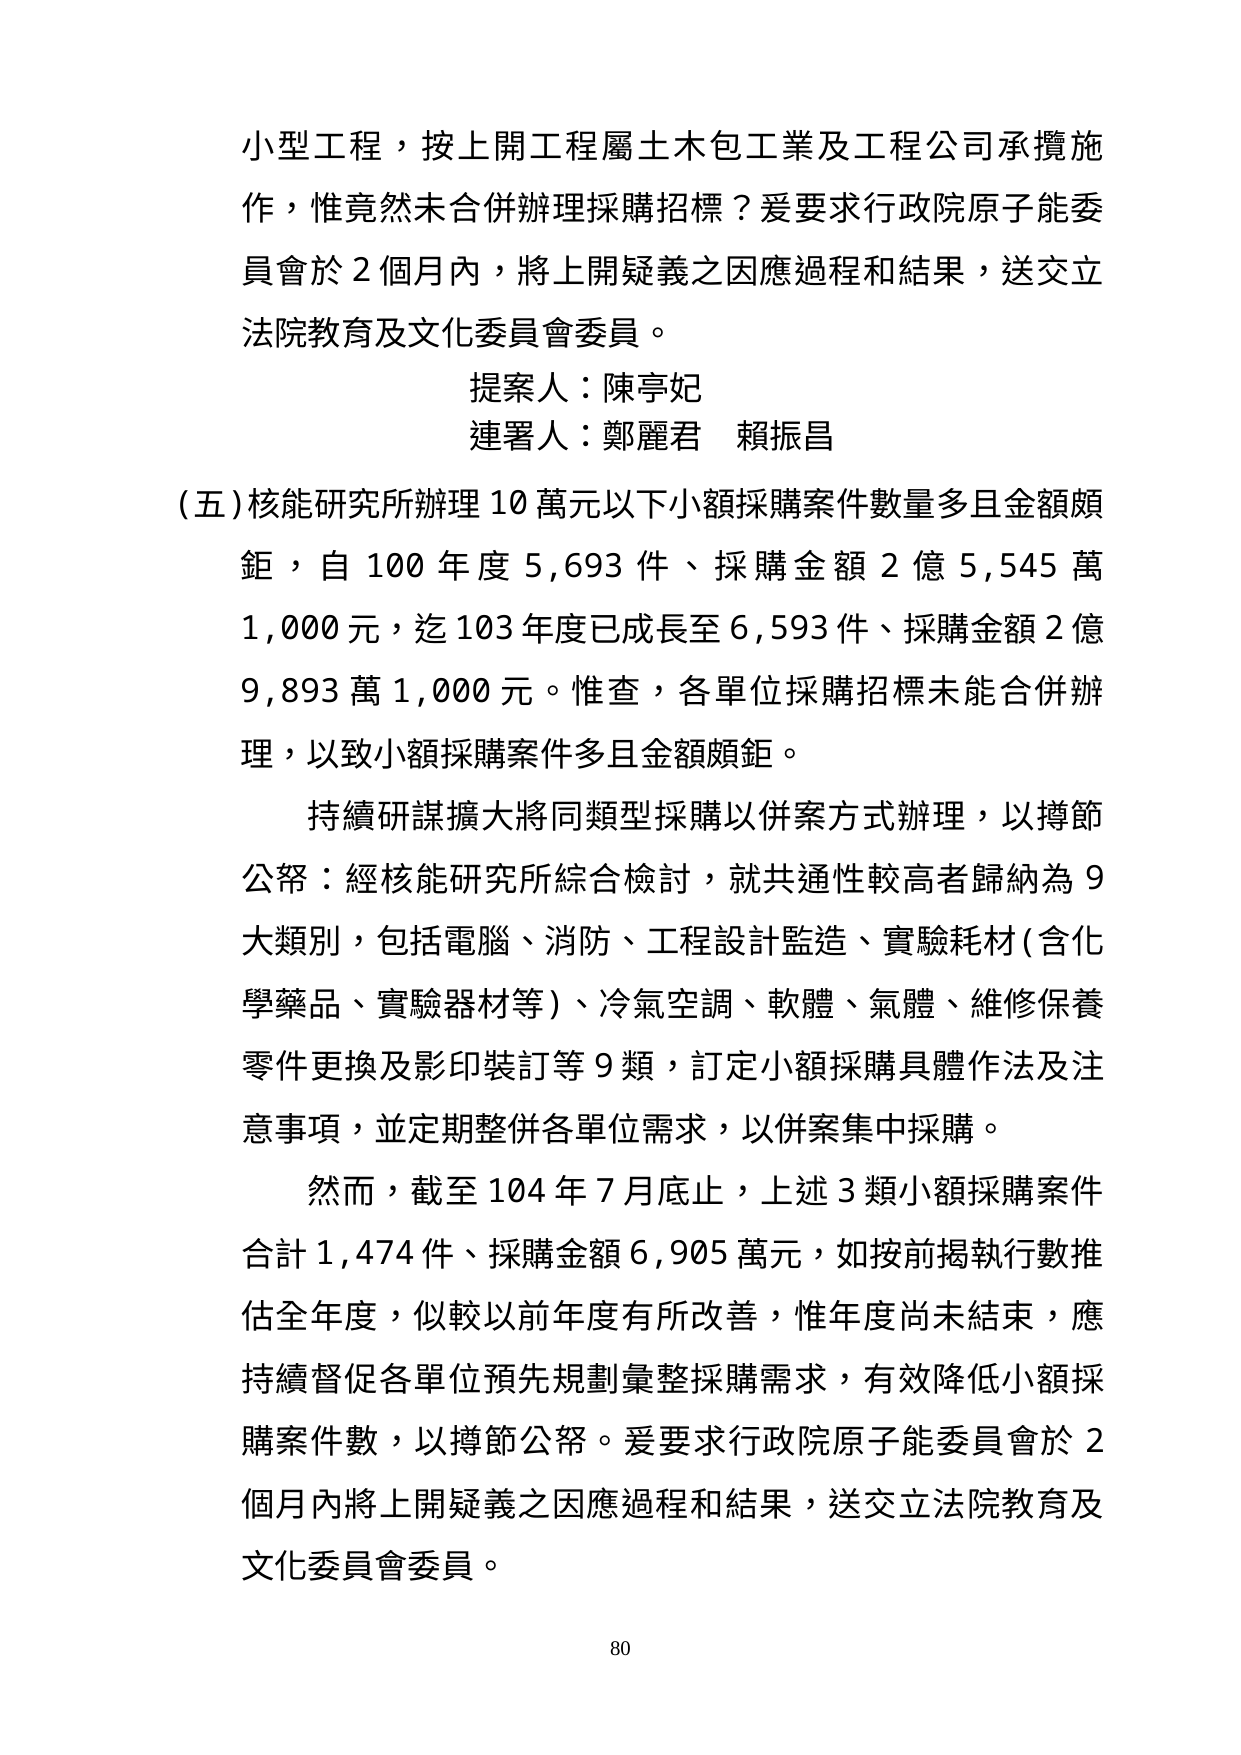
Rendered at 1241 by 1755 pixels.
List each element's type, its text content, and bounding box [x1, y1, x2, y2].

text 提案人：陳亭妃 [136, 362, 1104, 410]
text 連署人：鄭麗君 賴振昌 [136, 410, 1104, 458]
text 然而，截至104年7月底止，上述3類小額採購案件合計1,474件、採購金額6,905萬元，如按前揭執行數推估全年度，似較以前年度有所改善，惟年度尚未結束，應持續督促各單位預先規劃彙整採購需求，有效降低小額採購案件數，以撙節公帑。爰要求行政院原子能委員會於2個月內將上開疑義之因應過程和結果，送交立法院教育及文化委員會委員。 [241, 1158, 1104, 1596]
text (五)核能研究所辦理10萬元以下小額採購案件數量多且金額頗鉅，自100年度5,693件、採購金額2億5,545萬1,000元，迄103年度已成長至6,593件、採購金額2億9,893萬1,000元。惟查，各單位採購招標未能合併辦理，以致小額採購案件多且金額頗鉅。 [173, 471, 1104, 783]
text 持續研謀擴大將同類型採購以併案方式辦理，以撙節公帑：經核能研究所綜合檢討，就共通性較高者歸納為9大類別，包括電腦、消防、工程設計監造、實驗耗材(含化學藥品、實驗器材等)、冷氣空調、軟體、氣體、維修保養零件更換及影印裝訂等9類，訂定小額採購具體作法及注意事項，並定期整併各單位需求，以併案集中採購。 [241, 783, 1104, 1158]
text 小型工程，按上開工程屬土木包工業及工程公司承攬施作，惟竟然未合併辦理採購招標？爰要求行政院原子能委員會於2個月內，將上開疑義之因應過程和結果，送交立法院教育及文化委員會委員。 [241, 112, 1104, 362]
